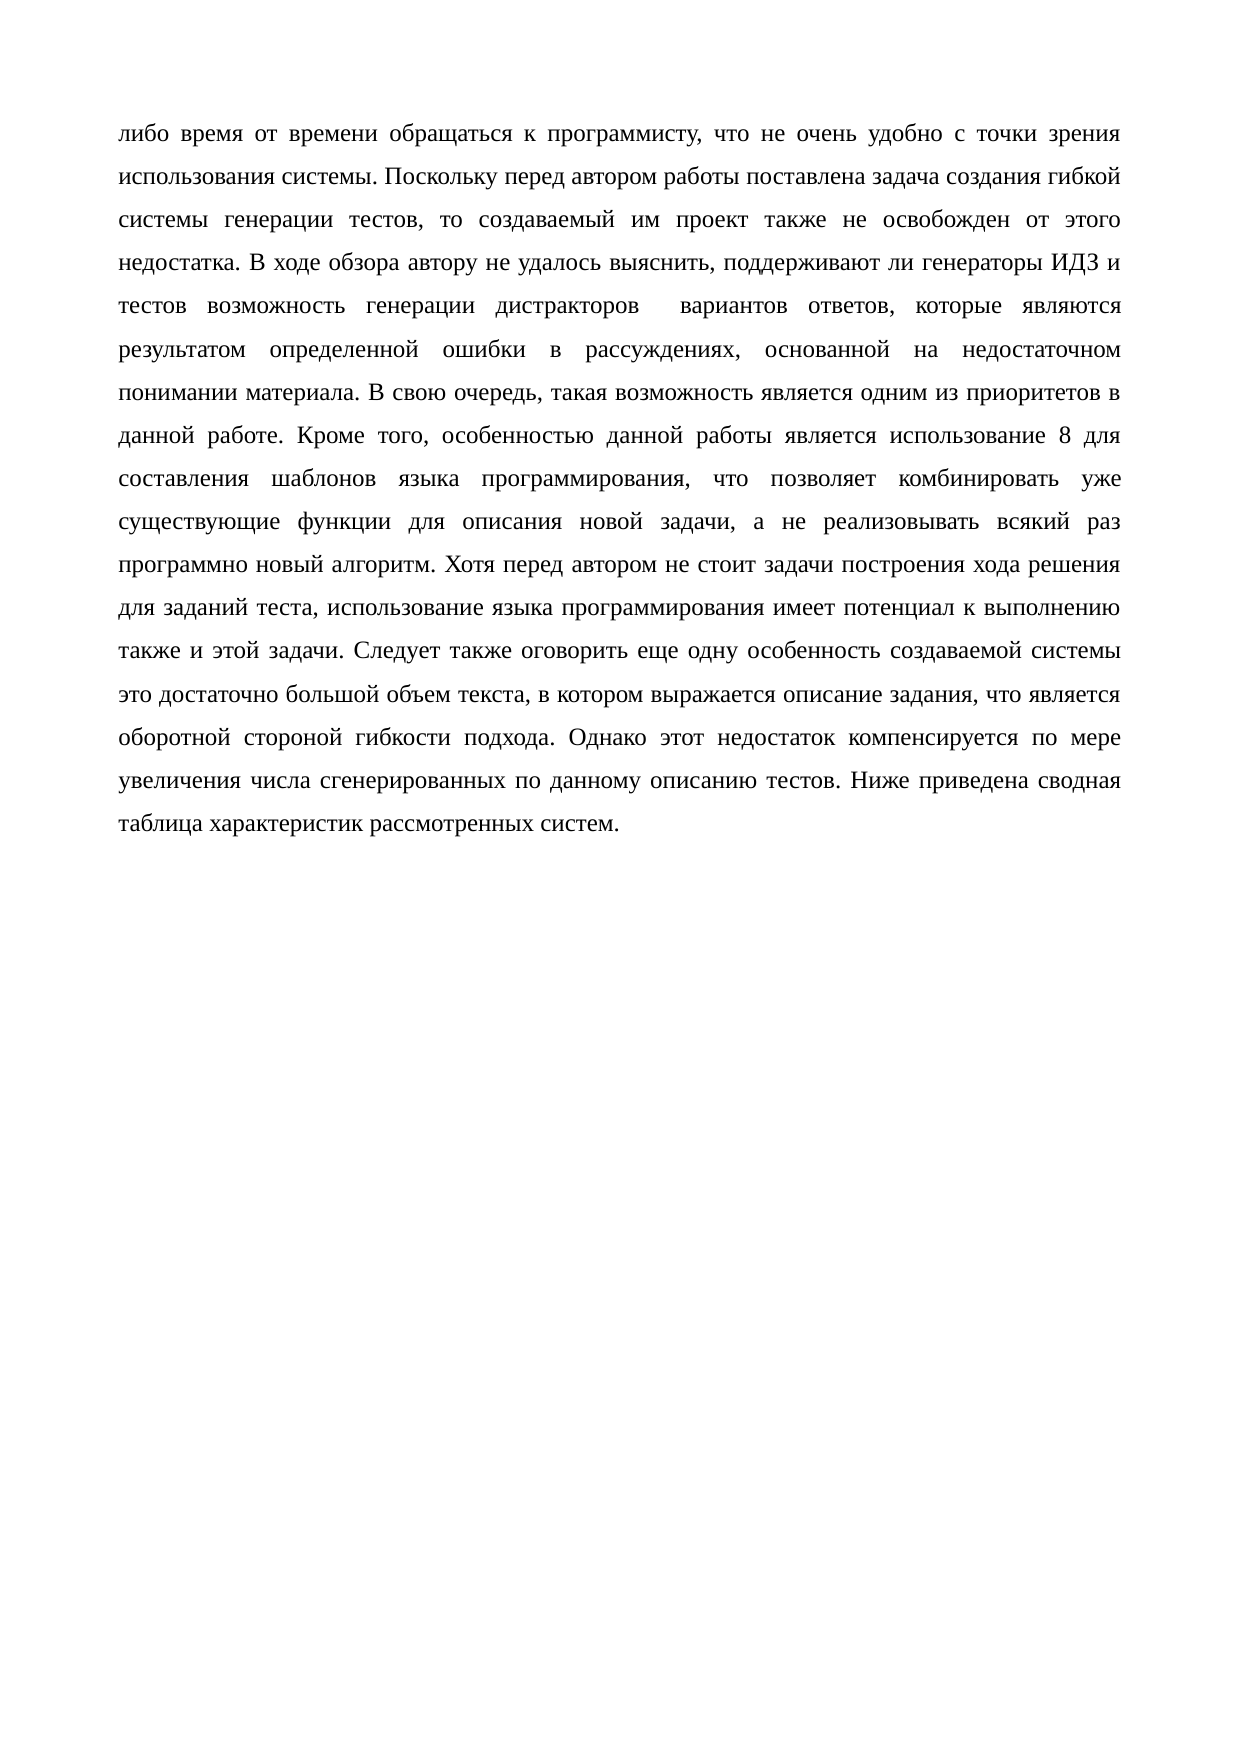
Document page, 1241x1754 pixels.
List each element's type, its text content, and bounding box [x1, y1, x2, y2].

text либо время от времени обращаться к программисту, что не очень удобно с точки зрения использования системы. Поскольку перед автором работы поставлена задача создания гибкой системы генерации тестов, то создаваемый им проект также не освобожден от этого недостатка. В ходе обзора автору не удалось выяснить, поддерживают ли генераторы ИДЗ и тестов возможность генерации дистракторов вариантов ответов, которые являются результатом определенной ошибки в рассуждениях, основанной на недостаточном понимании материала. В свою очередь, такая возможность является одним из приоритетов в данной работе. Кроме того, особенностью данной работы является использование 8 для составления шаблонов языка программирования, что позволяет комбинировать уже существующие функции для описания новой задачи, а не реализовывать всякий раз программно новый алгоритм. Хотя перед автором не стоит задачи построения хода решения для заданий теста, использование языка программирования имеет потенциал к выполнению также и этой задачи. Следует также оговорить еще одну особенность создаваемой системы это достаточно большой объем текста, в котором выражается описание задания, что является оборотной стороной гибкости подхода. Однако этот недостаток компенсируется по мере увеличения числа сгенерированных по данному описанию тестов. Ниже приведена сводная таблица характеристик рассмотренных систем. [118, 118, 1122, 837]
